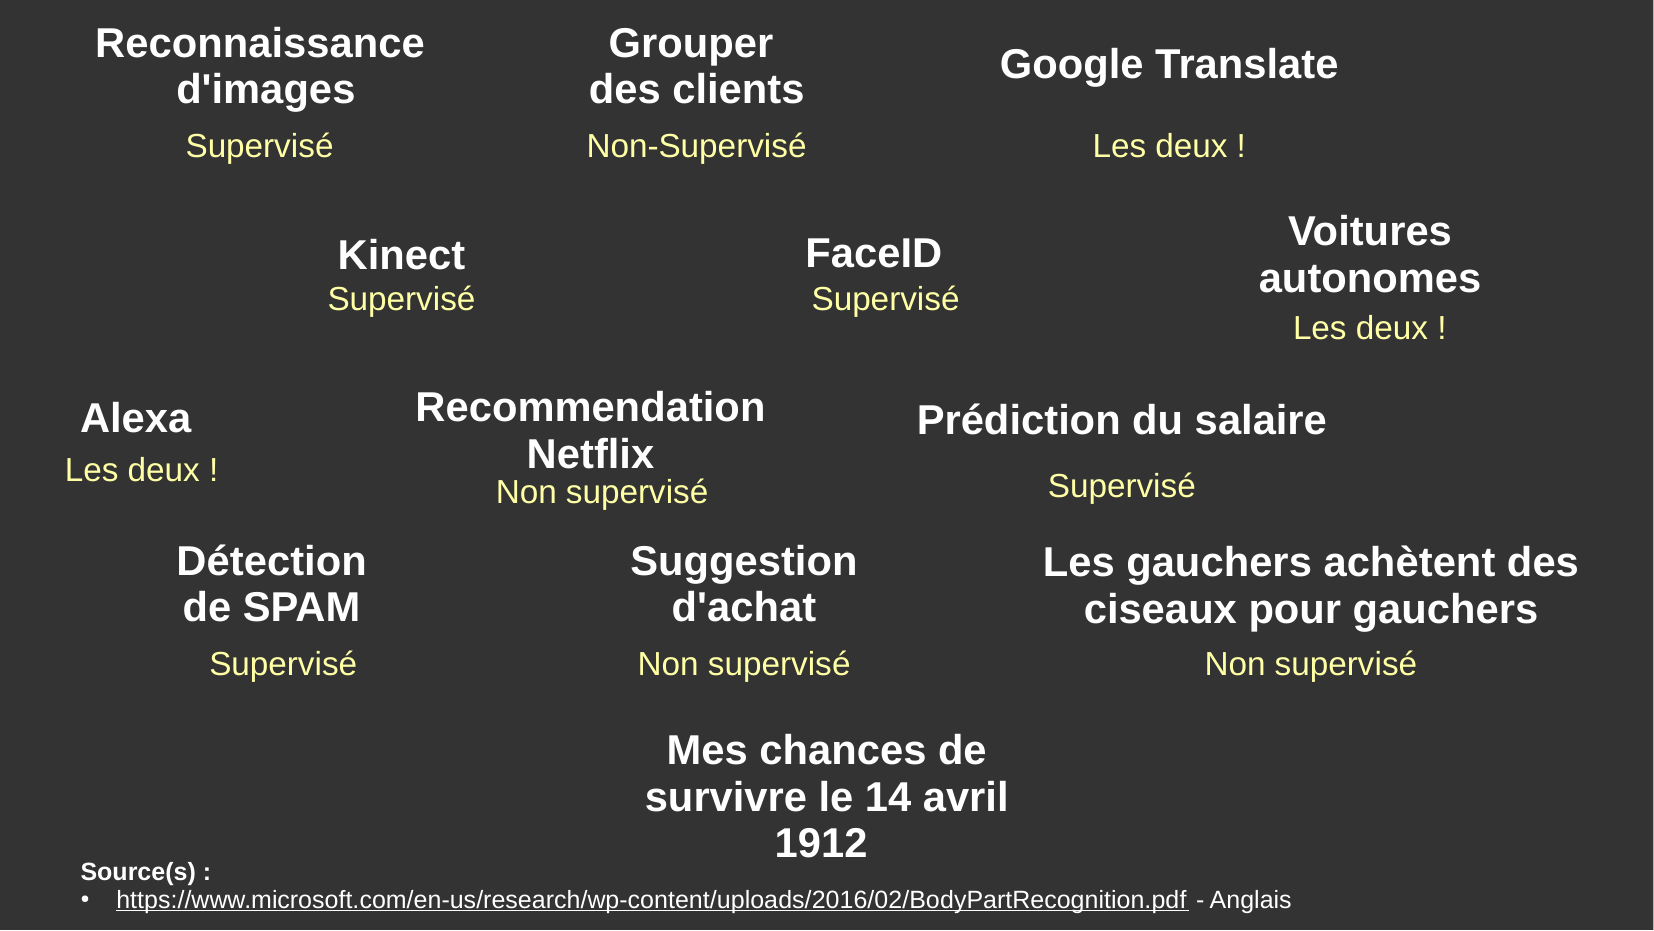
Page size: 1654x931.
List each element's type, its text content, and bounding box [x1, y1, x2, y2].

text_box Non supervisé [531, 637, 957, 690]
text_box Supervisé [47, 120, 473, 173]
text_box Google Translate [933, 33, 1406, 95]
text_box Non supervisé [1098, 637, 1524, 690]
text_box Source(s) : https://www.microsoft.com/en-us/research/wp-content/uploads/2016/02/BodyPartRecognition.pdf - Anglais [65, 850, 1483, 931]
text_box Mes chances de survivre le 14 avril 1912 [602, 719, 1052, 850]
text_box Les gauchers achètent des ciseaux pour gauchers [1003, 531, 1619, 640]
text_box Les deux ! [0, 444, 355, 497]
text_box Non-Supervisé [484, 120, 910, 173]
text_box Supervisé [188, 272, 615, 325]
text_box Alexa [11, 387, 260, 444]
text_box Détection de SPAM [141, 530, 402, 637]
text_box Voitures autonomes [1240, 200, 1501, 302]
text_box Supervisé [70, 637, 497, 690]
text_box Grouper des clients [460, 11, 934, 120]
text_box Reconnaissance d'images [59, 11, 460, 120]
text_box FaceID [744, 222, 1004, 272]
text_box Les deux ! [1157, 302, 1583, 355]
text_box Les deux ! [956, 120, 1382, 173]
text_box Suggestion d'achat [614, 530, 875, 637]
text_box Supervisé [673, 272, 1099, 325]
text_box Supervisé [909, 460, 1335, 513]
text_box Prédiction du salaire [897, 389, 1347, 452]
text_box Kinect [165, 224, 638, 307]
text_box Non supervisé [389, 466, 815, 519]
text_box Recommendation Netflix [366, 376, 815, 485]
